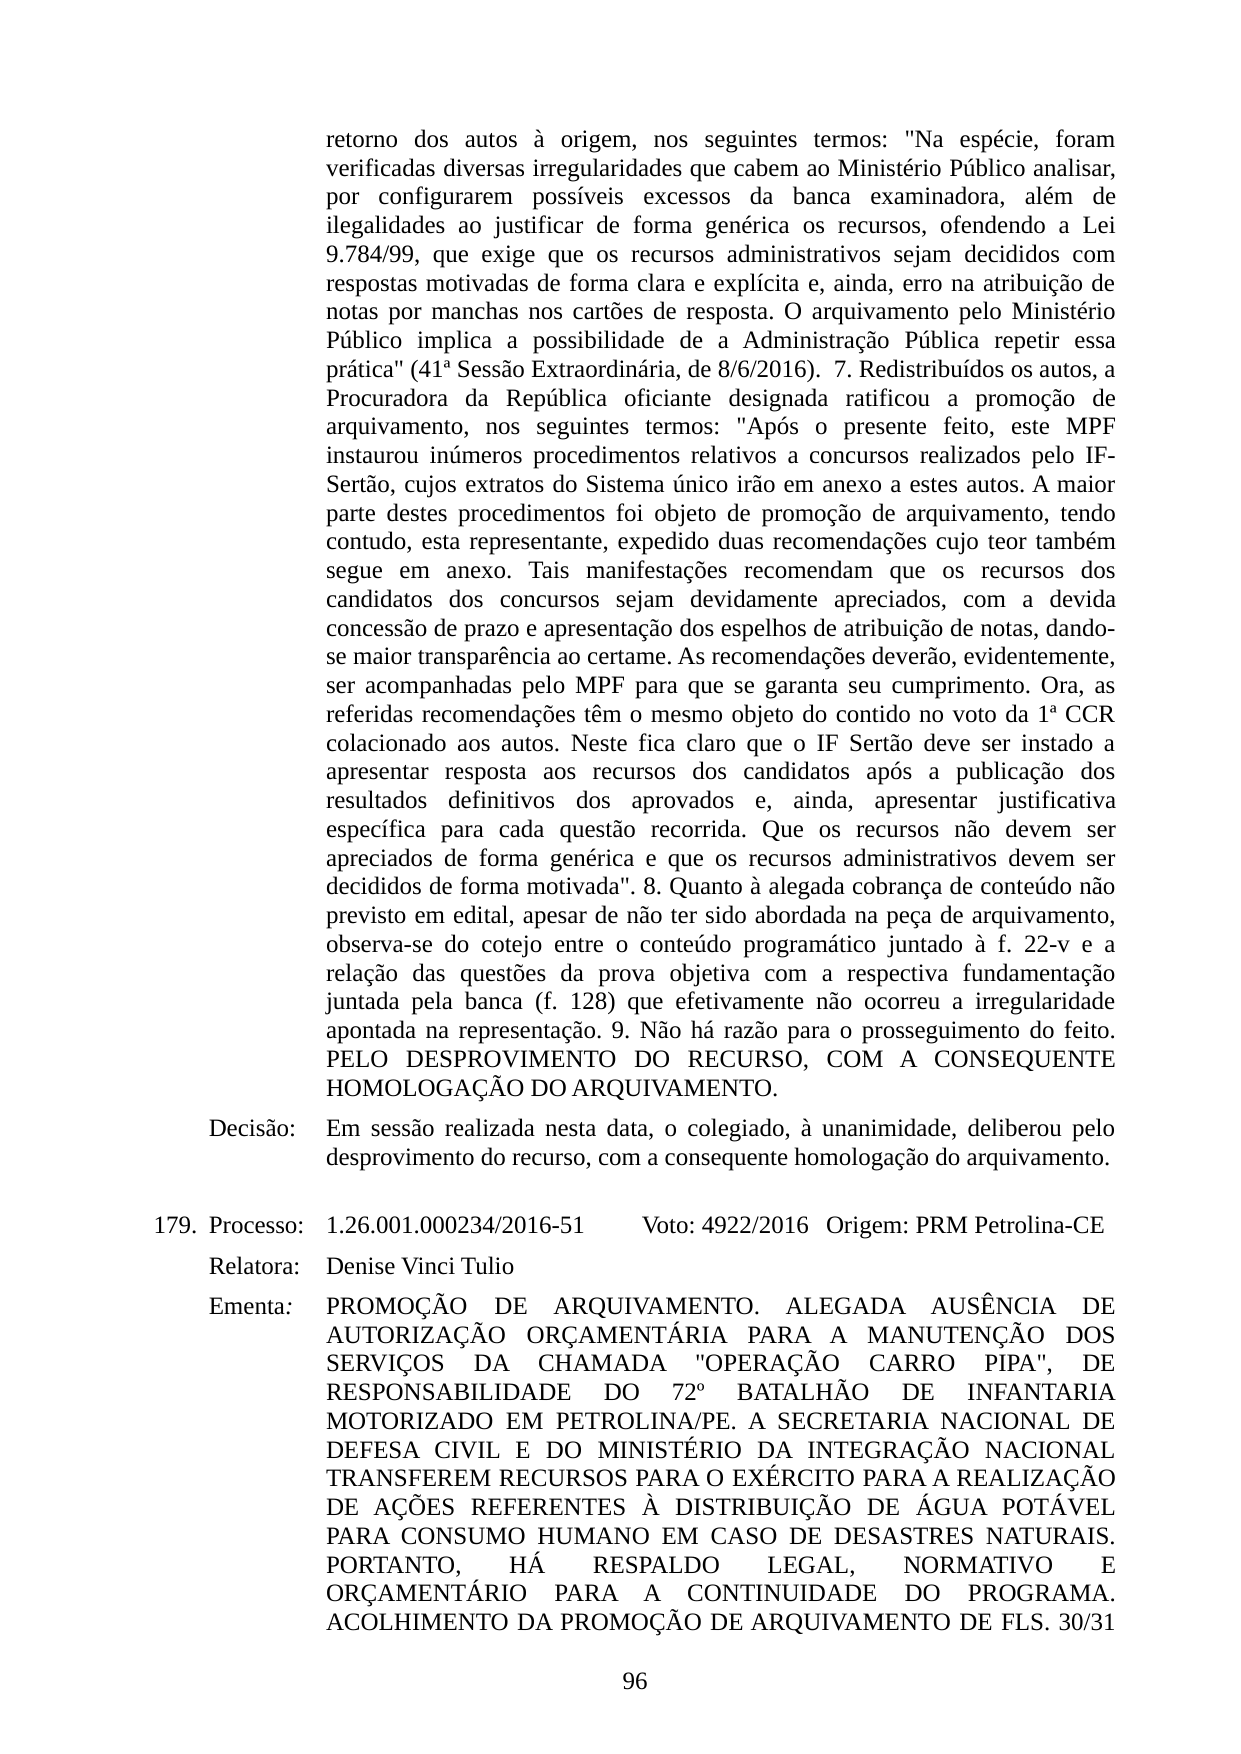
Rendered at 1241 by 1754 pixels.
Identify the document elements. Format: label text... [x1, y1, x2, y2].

table_cell PROMOÇÃO DE ARQUIVAMENTO. ALEGADA AUSÊNCIA DE AUTORIZAÇÃO ORÇAMENTÁRIA PARA A MANUTENÇÃO DOS SERVIÇOS DA CHAMADA "OPERAÇÃO CARRO PIPA", DE RESPONSABILIDADE DO 72º BATALHÃO DE INFANTARIA MOTORIZADO EM PETROLINA/PE. A SECRETARIA NACIONAL DE DEFESA CIVIL E DO MINISTÉRIO DA INTEGRAÇÃO NACIONAL TRANSFEREM RECURSOS PARA O EXÉRCITO PARA A REALIZAÇÃO DE AÇÕES REFERENTES À DISTRIBUIÇÃO DE ÁGUA POTÁVEL PARA CONSUMO HUMANO EM CASO DE DESASTRES NATURAIS. PORTANTO, HÁ RESPALDO LEGAL, NORMATIVO E ORÇAMENTÁRIO PARA A CONTINUIDADE DO PROGRAMA. ACOLHIMENTO DA PROMOÇÃO DE ARQUIVAMENTO DE FLS. 30/31 [320, 1285, 1122, 1642]
table_cell Em sessão realizada nesta data, o colegiado, à unanimidade, deliberou pelo desprovimento do recurso, com a consequente homologação do arquivamento. [320, 1107, 1122, 1176]
table_cell [148, 1107, 203, 1176]
table_cell Ementa: [203, 1285, 320, 1642]
table_cell Denise Vinci Tulio [320, 1245, 1122, 1285]
table_cell Relatora: [203, 1245, 320, 1285]
table_cell [148, 1285, 203, 1642]
table_cell Decisão: [203, 1107, 320, 1176]
table_header Voto: 4922/2016 [636, 1205, 820, 1245]
table_cell [148, 1245, 203, 1285]
table_cell retorno dos autos à origem, nos seguintes termos: "Na espécie, foram verificadas diversas irregularidades que cabem ao Ministério Público analisar, por configurarem possíveis excessos da banca examinadora, além de ilegalidades ao justificar de forma genérica os recursos, ofendendo a Lei 9.784/99, que exige que os recursos administrativos sejam decididos com respostas motivadas de forma clara e explícita e, ainda, erro na atribuição de notas por manchas nos cartões de resposta. O arquivamento pelo Ministério Público implica a possibilidade de a Administração Pública repetir essa prática" (41ª Sessão Extraordinária, de 8/6/2016). 7. Redistribuídos os autos, a Procuradora da República oficiante designada ratificou a promoção de arquivamento, nos seguintes termos: "Após o presente feito, este MPF instaurou inúmeros procedimentos relativos a concursos realizados pelo IF-Sertão, cujos extratos do Sistema único irão em anexo a estes autos. A maior parte destes procedimentos foi objeto de promoção de arquivamento, tendo contudo, esta representante, expedido duas recomendações cujo teor também segue em anexo. Tais manifestações recomendam que os recursos dos candidatos dos concursos sejam devidamente apreciados, com a devida concessão de prazo e apresentação dos espelhos de atribuição de notas, dando-se maior transparência ao certame. As recomendações deverão, evidentemente, ser acompanhadas pelo MPF para que se garanta seu cumprimento. Ora, as referidas recomendações têm o mesmo objeto do contido no voto da 1ª CCR colacionado aos autos. Neste fica claro que o IF Sertão deve ser instado a apresentar resposta aos recursos dos candidatos após a publicação dos resultados definitivos dos aprovados e, ainda, apresentar justificativa específica para cada questão recorrida. Que os recursos não devem ser apreciados de forma genérica e que os recursos administrativos devem ser decididos de forma motivada". 8. Quanto à alegada cobrança de conteúdo não previsto em edital, apesar de não ter sido abordada na peça de arquivamento, observa-se do cotejo entre o conteúdo programático juntado à f. 22-v e a relação das questões da prova objetiva com a respectiva fundamentação juntada pela banca (f. 128) que efetivamente não ocorreu a irregularidade apontada na representação. 9. Não há razão para o prosseguimento do feito. PELO DESPROVIMENTO DO RECURSO, COM A CONSEQUENTE HOMOLOGAÇÃO DO ARQUIVAMENTO. [320, 118, 1122, 1107]
table_header Processo: [203, 1205, 320, 1245]
table_header Origem: PRM Petrolina-CE [820, 1205, 1122, 1245]
table_cell [148, 118, 203, 1107]
table_header 179. [148, 1205, 203, 1245]
table_cell [203, 118, 320, 1107]
table_header 1.26.001.000234/2016-51 [320, 1205, 636, 1245]
